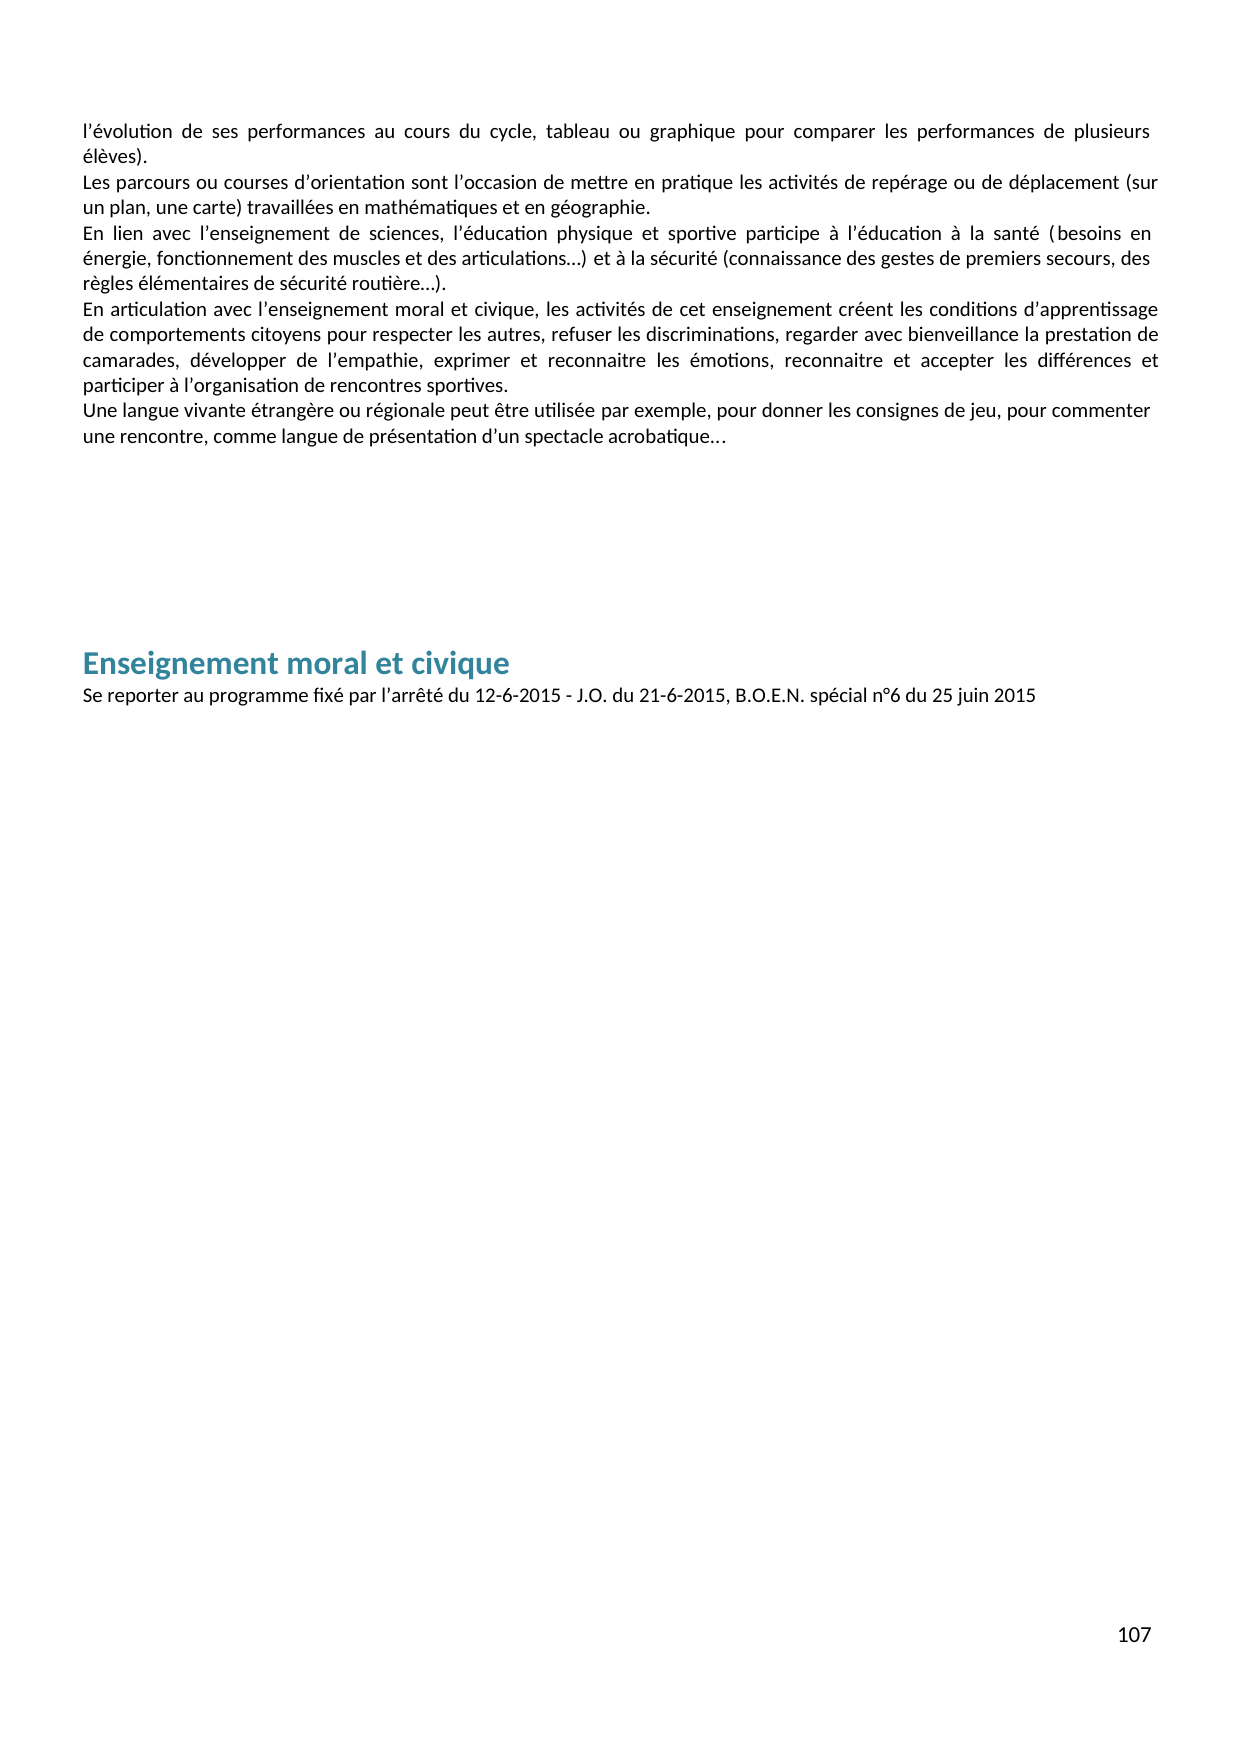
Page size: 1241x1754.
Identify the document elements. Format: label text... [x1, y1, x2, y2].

text En lien avec l’enseignement de sciences, l’éducation physique et sportive participe à l’éducation à la santé (besoins en énergie, fonctionnement des muscles et des articulations…) et à la sécurité (connaissance des gestes de premiers secours, des règles élémentaires de sécurité routière…). [83, 220, 1152, 296]
text l’évolution de ses performances au cours du cycle, tableau ou graphique pour comparer les performances de plusieurs élèves). [83, 118, 1152, 169]
text Enseignement moral et civique [83, 642, 1152, 682]
text Une langue vivante étrangère ou régionale peut être utilisée par exemple, pour donner les consignes de jeu, pour commenter une rencontre, comme langue de présentation d’un spectacle acrobatique... [83, 398, 1152, 448]
text Se reporter au programme fixé par l’arrêté du 12-6-2015 - J.O. du 21-6-2015, B.O.E.N. spécial n°6 du 25 juin 2015 [83, 682, 1152, 708]
text Les parcours ou courses d’orientation sont l’occasion de mettre en pratique les activités de repérage ou de déplacement (sur un plan, une carte) travaillées en mathématiques et en géographie. [83, 169, 1161, 220]
text En articulation avec l’enseignement moral et civique, les activités de cet enseignement créent les conditions d’apprentissage de comportements citoyens pour respecter les autres, refuser les discriminations, regarder avec bienveillance la prestation de camarades, développer de l’empathie, exprimer et reconnaitre les émotions, reconnaitre et accepter les différences et participer à l’organisation de rencontres sportives. [83, 296, 1161, 398]
